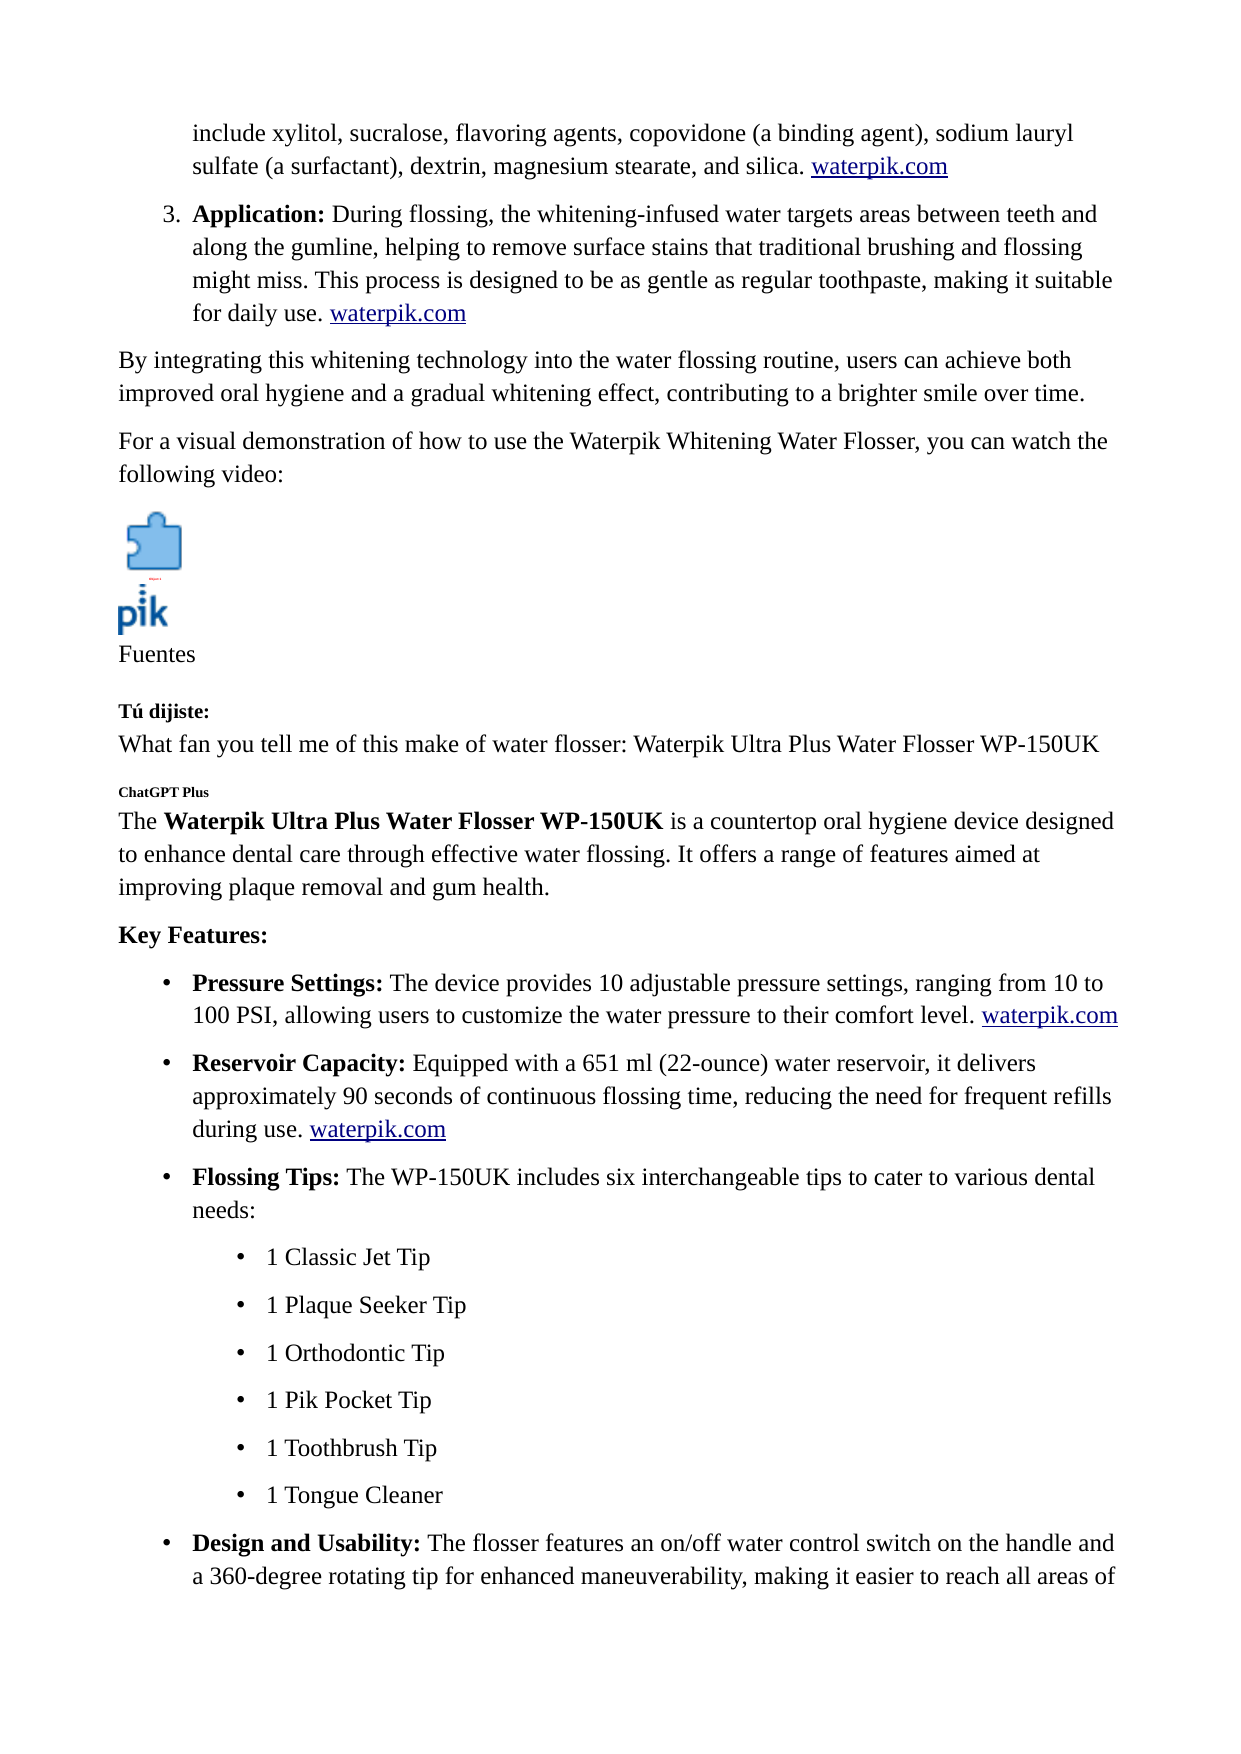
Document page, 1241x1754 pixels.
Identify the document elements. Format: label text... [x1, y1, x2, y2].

text Fuentes [118, 639, 1122, 668]
list Reservoir Capacity: Equipped with a 651 ml (22-ounce) water reservoir, it delivers approximately 90 seconds of continuous flossing time, reducing the need for frequent refills during use. waterpik.com [162, 1048, 1122, 1143]
text What fan you tell me of this make of water flosser: Waterpik Ultra Plus Water Flosser WP-150UK [118, 729, 1122, 758]
picture [118, 584, 169, 635]
text For a visual demonstration of how to use the Waterpik Whitening Water Flosser, you can watch the following video: [118, 426, 1122, 488]
list Pressure Settings: The device provides 10 adjustable pressure settings, ranging from 10 to 100 PSI, allowing users to customize the water pressure to their comfort level. waterpik.com [162, 968, 1122, 1029]
list 1 Orthodontic Tip [236, 1338, 1122, 1366]
list 1 Toothbrush Tip [236, 1433, 1122, 1462]
list Application: During flossing, the whitening-infused water targets areas between teeth and along the gumline, helping to remove surface stains that traditional brushing and flossing might miss. This process is designed to be as gentle as regular toothpaste, making it suitable for daily use. waterpik.com [162, 199, 1122, 327]
list 1 Classic Jet Tip [236, 1242, 1122, 1271]
subtitle ChatGPT Plus [118, 783, 1122, 800]
list Flossing Tips: The WP-150UK includes six interchangeable tips to cater to various dental needs: [162, 1162, 1122, 1224]
text Key Features: [118, 920, 1122, 949]
list Design and Usability: The flosser features an on/off water control switch on the handle and a 360-degree rotating tip for enhanced maneuverability, making it easier to reach all areas of [162, 1528, 1122, 1590]
list 1 Tongue Cleaner [236, 1481, 1122, 1509]
list include xylitol, sucralose, flavoring agents, copovidone (a binding agent), sodium lauryl sulfate (a surfactant), dextrin, magnesium stearate, and silica. waterpik.com [162, 118, 1122, 180]
text By integrating this whitening technology into the water flossing routine, users can achieve both improved oral hygiene and a gradual whitening effect, contributing to a brighter smile over time. [118, 345, 1122, 407]
subtitle Tú dijiste: [118, 699, 1122, 723]
list 1 Plaque Seeker Tip [236, 1290, 1122, 1319]
list 1 Pik Pocket Tip [236, 1385, 1122, 1414]
text The Waterpik Ultra Plus Water Flosser WP-150UK is a countertop oral hygiene device designed to enhance dental care through effective water flossing. It offers a range of features aimed at improving plaque removal and gum health. [118, 806, 1122, 901]
